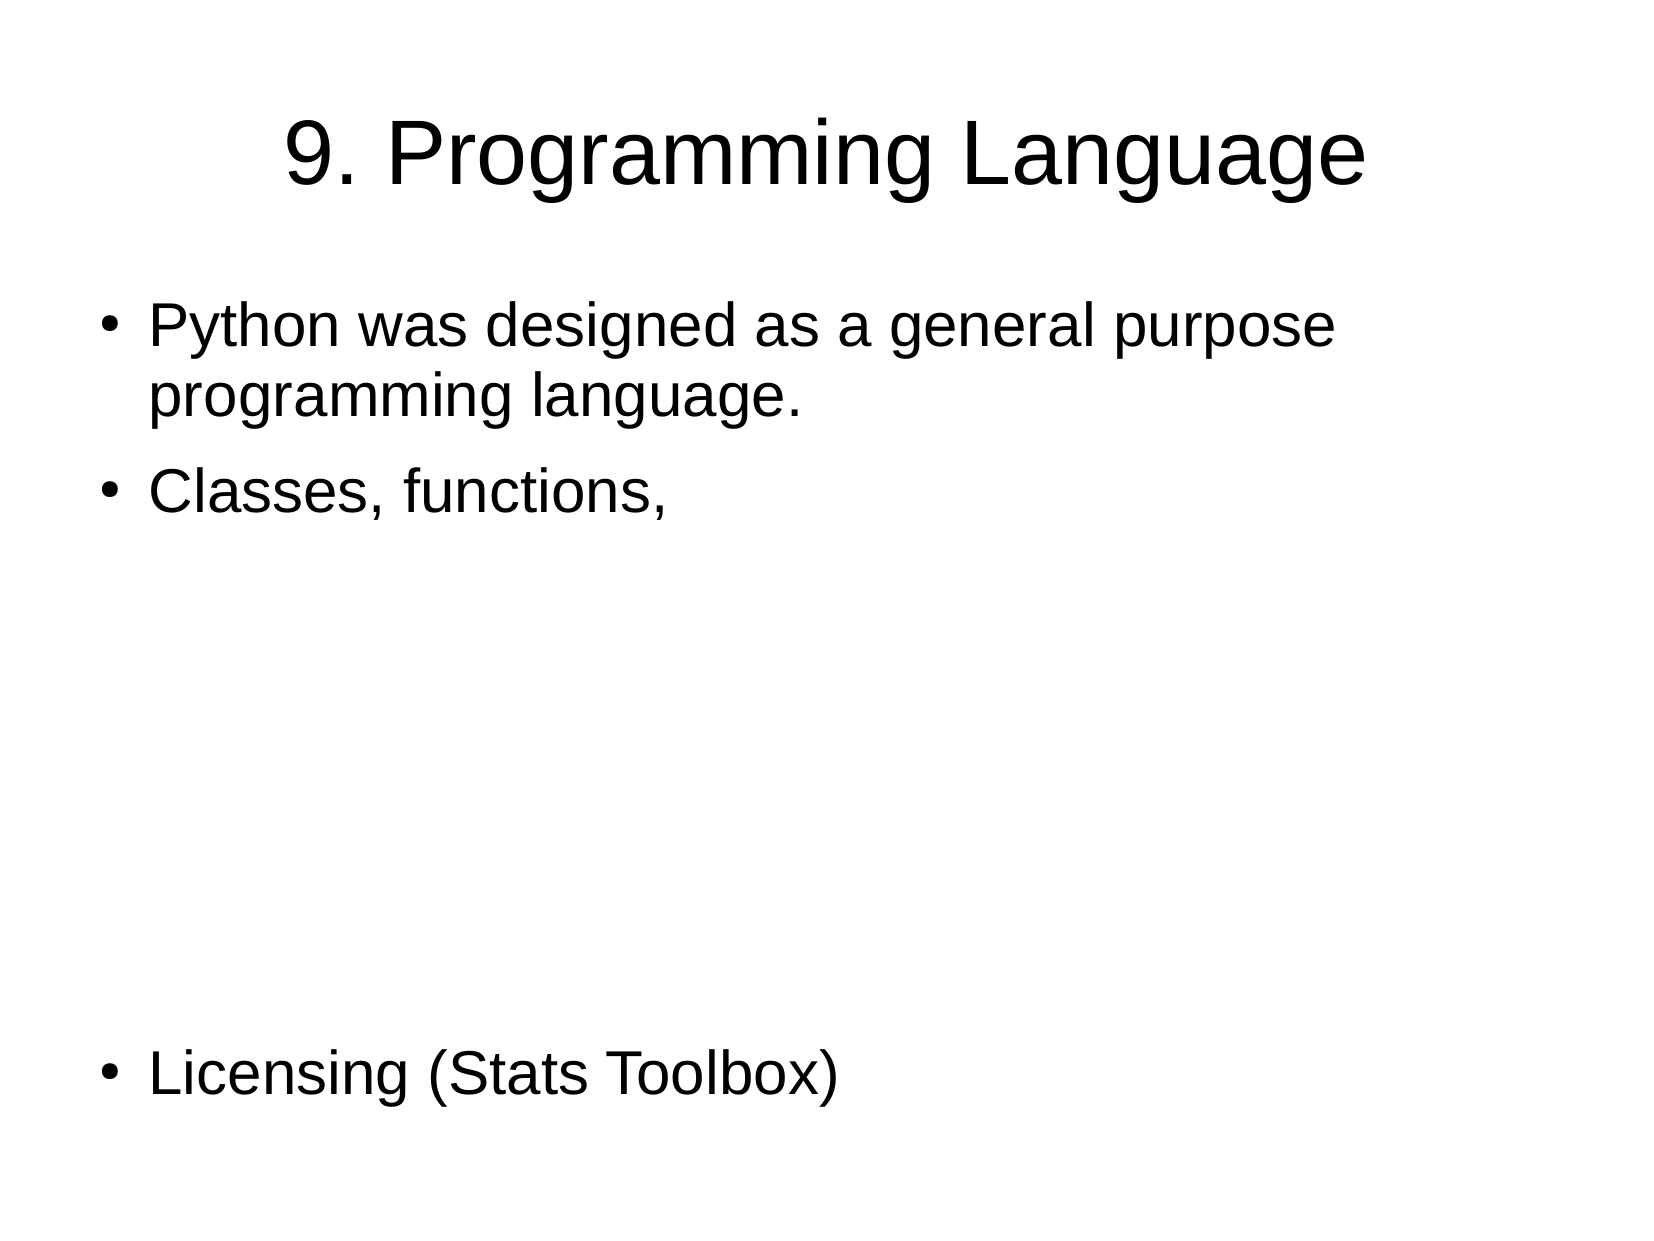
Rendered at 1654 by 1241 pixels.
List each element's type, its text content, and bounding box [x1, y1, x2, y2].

title 9. Programming Language [82, 56, 1571, 250]
list Python was designed as a general purpose programming language. Classes, functions, Licensing (Stats Toolbox) [82, 290, 1571, 1109]
